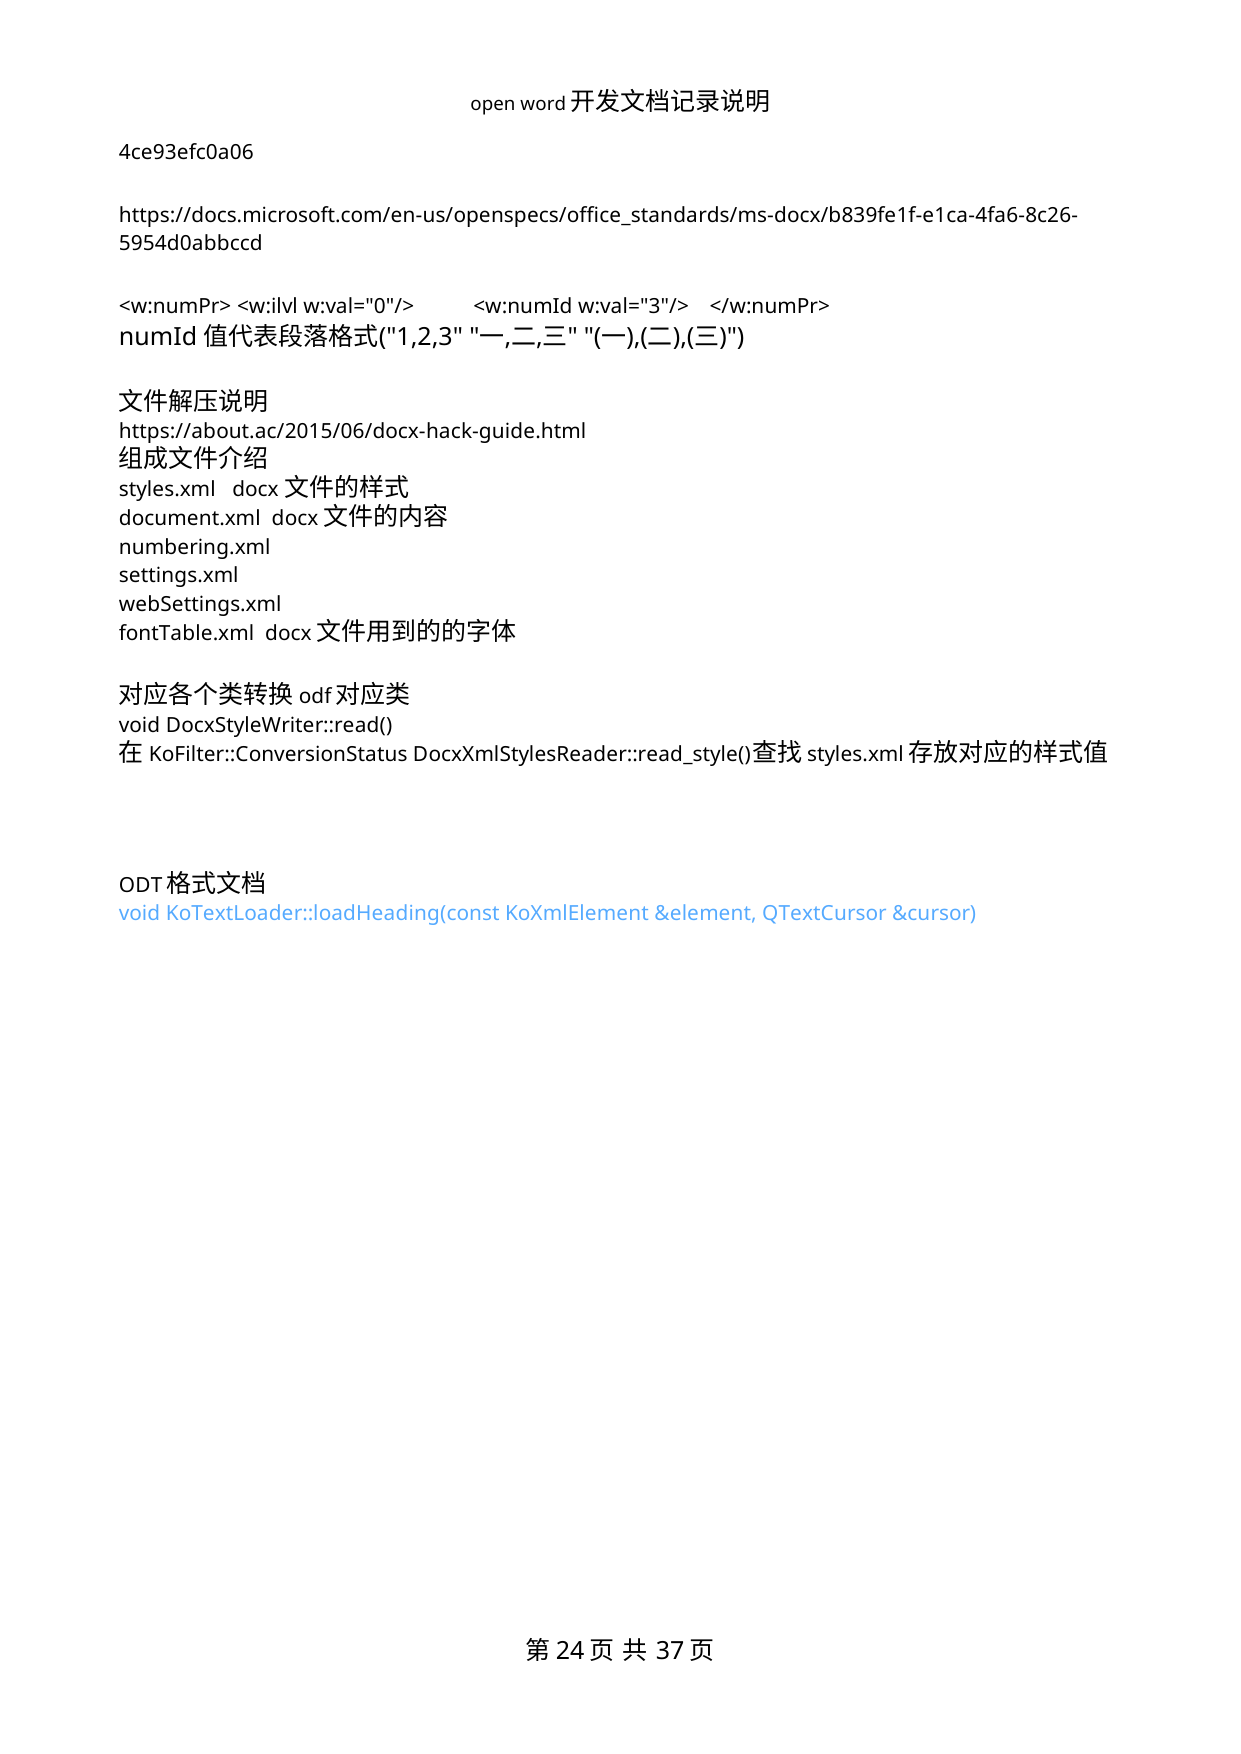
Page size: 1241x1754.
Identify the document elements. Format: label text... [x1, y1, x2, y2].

text settings.xml [119, 560, 1121, 589]
text numbering.xml [119, 532, 1121, 560]
text 在KoFilter::ConversionStatus DocxXmlStylesReader::read_style()查找styles.xml存放对应的样式值 [119, 738, 1121, 767]
text void DocxStyleWriter::read() [119, 709, 1121, 738]
text ODT格式文档 [119, 869, 1121, 898]
text 组成文件介绍 [119, 445, 1121, 474]
text 4ce93efc0a06 [119, 137, 1121, 166]
text https://about.ac/2015/06/docx-hack-guide.html [119, 416, 1121, 445]
text webSettings.xml [119, 589, 1121, 617]
text 文件解压说明 [119, 387, 1121, 416]
text document.xml docx 文件的内容 [119, 503, 1121, 532]
text styles.xml docx 文件的样式 [119, 474, 1121, 503]
text numId 值代表段落格式("1,2,3" "一,二,三" "(一),(二),(三)") [119, 319, 1121, 353]
text void KoTextLoader::loadHeading(const KoXmlElement &element, QTextCursor &cursor) [119, 898, 1121, 927]
text <w:numPr> <w:ilvl w:val="0"/> <w:numId w:val="3"/> </w:numPr> [119, 291, 1121, 319]
text 对应各个类转换odf对应类 [119, 680, 1121, 709]
text https://docs.microsoft.com/en-us/openspecs/office_standards/ms-docx/b839fe1f-e1ca-4fa6-8c26-5954d0abbccd [119, 200, 1121, 257]
text fontTable.xml docx文件用到的的字体 [119, 617, 1121, 646]
